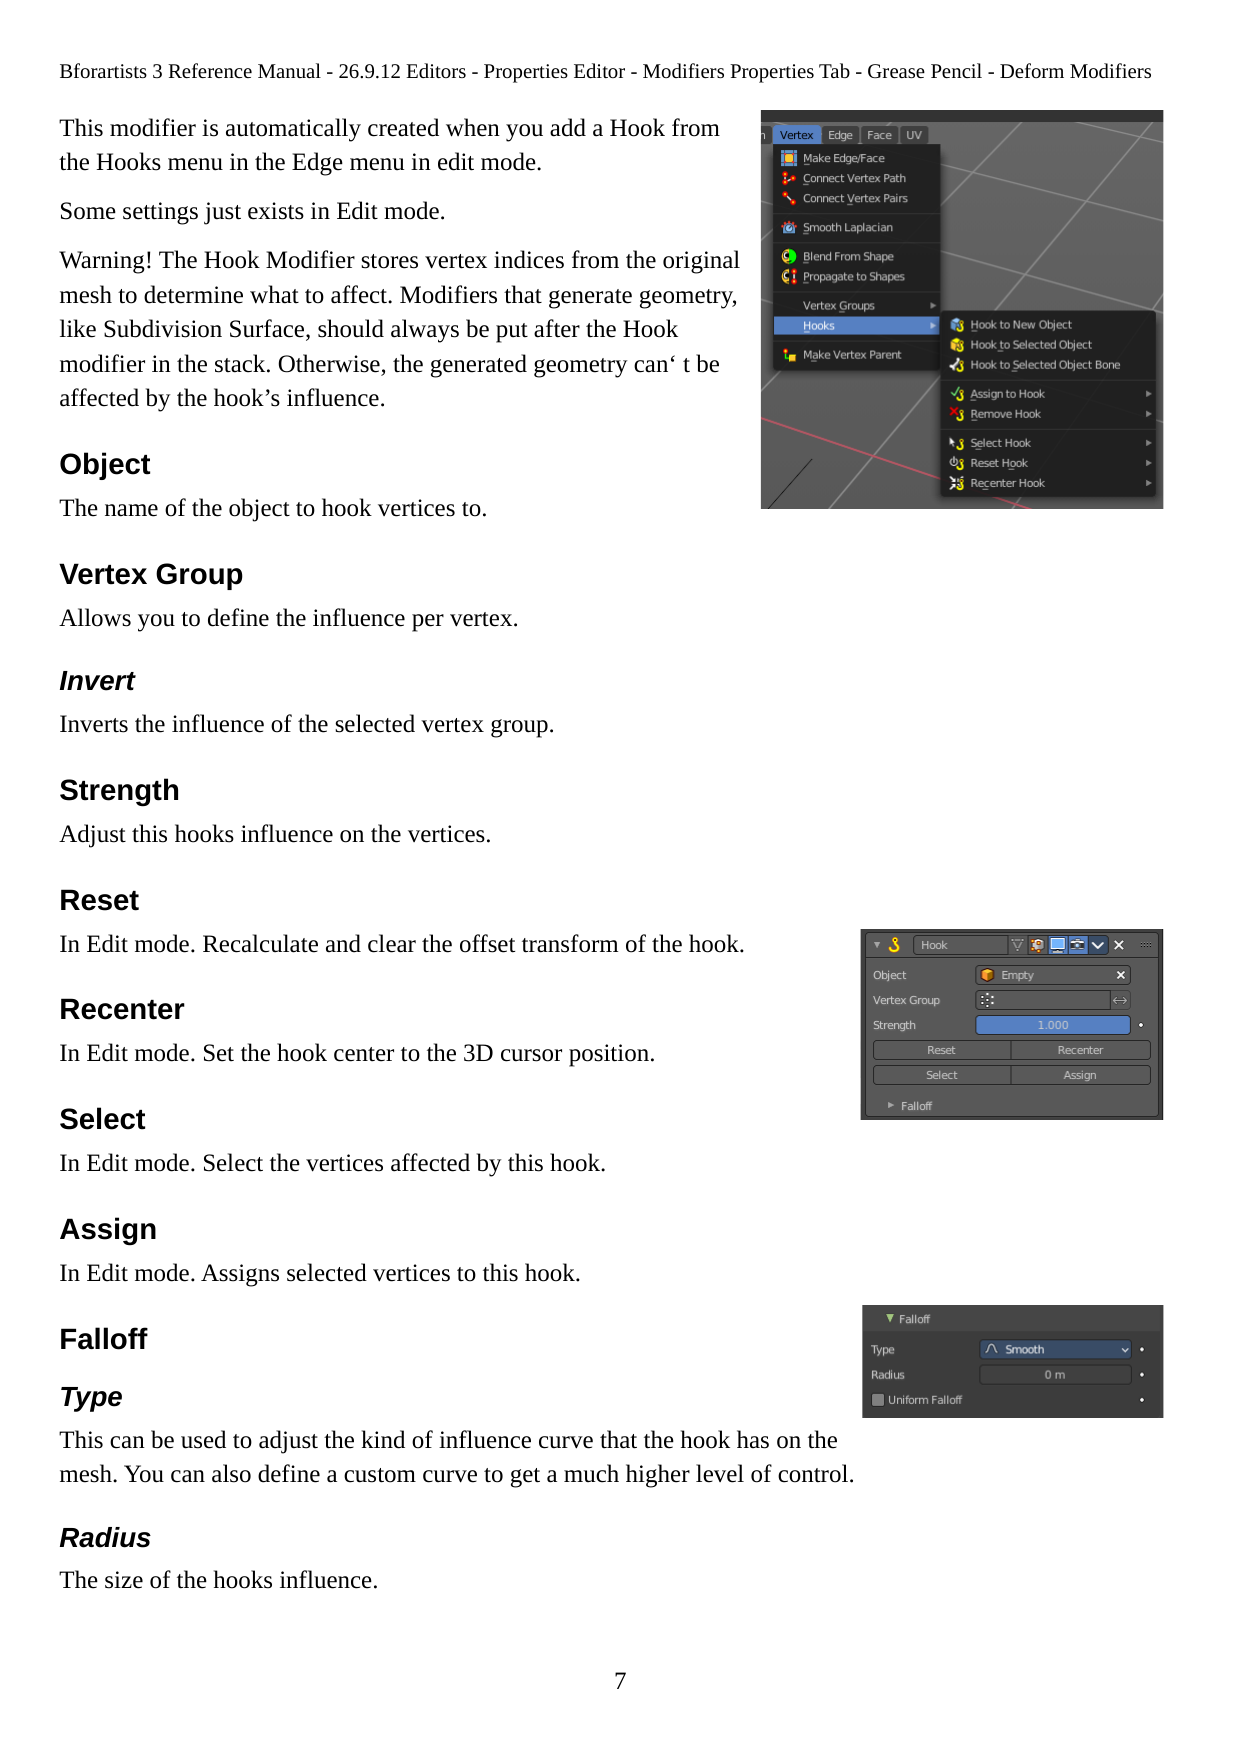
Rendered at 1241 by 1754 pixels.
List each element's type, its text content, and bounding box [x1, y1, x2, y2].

subtitle Recenter [59, 992, 860, 1026]
subtitle [1164, 1322, 1181, 1356]
picture [860, 929, 1164, 1120]
picture [760, 110, 1164, 509]
text This modifier is automatically created when you add a Hook from the Hooks menu in the Edge menu in edit mode. [59, 113, 760, 176]
text Allows you to define the influence per vertex. [59, 603, 1181, 632]
text In Edit mode. Select the vertices affected by this hook. [59, 1148, 1181, 1177]
picture [862, 1305, 1164, 1418]
text Adjust this hooks influence on the vertices. [59, 819, 1181, 847]
text The size of the hooks influence. [59, 1566, 1181, 1594]
subtitle Vertex Group [59, 557, 1181, 590]
text Inverts the influence of the selected vertex group. [59, 709, 1181, 738]
text In Edit mode. Recalculate and clear the offset transform of the hook. [59, 929, 860, 957]
subtitle [1164, 1381, 1181, 1413]
subtitle Falloff [59, 1322, 862, 1356]
text In Edit mode. Set the hook center to the 3D cursor position. [59, 1038, 860, 1067]
text This can be used to adjust the kind of influence curve that the hook has on the mesh. You can also define a custom curve to get a much higher level of control. [59, 1425, 1181, 1488]
text The name of the object to hook vertices to. [59, 493, 1181, 522]
subtitle [1164, 992, 1181, 1026]
subtitle Radius [59, 1521, 1181, 1553]
text In Edit mode. Assigns selected vertices to this hook. [59, 1258, 1181, 1287]
text Some settings just exists in Edit mode. [59, 196, 760, 225]
subtitle Type [59, 1381, 862, 1413]
subtitle Select [59, 1102, 1181, 1136]
subtitle Object [59, 447, 760, 481]
subtitle Invert [59, 664, 1181, 696]
subtitle Reset [59, 882, 1181, 916]
subtitle Assign [59, 1212, 1181, 1246]
subtitle Strength [59, 772, 1181, 806]
subtitle [1164, 447, 1181, 481]
text Warning! The Hook Modifier stores vertex indices from the original mesh to determine what to affect. Modifiers that generate geometry, like Subdivision Surface, should always be put after the Hook modifier in the stack. Otherwise, the generated geometry can‘ t be affected by the hook’s influence. [59, 245, 760, 412]
